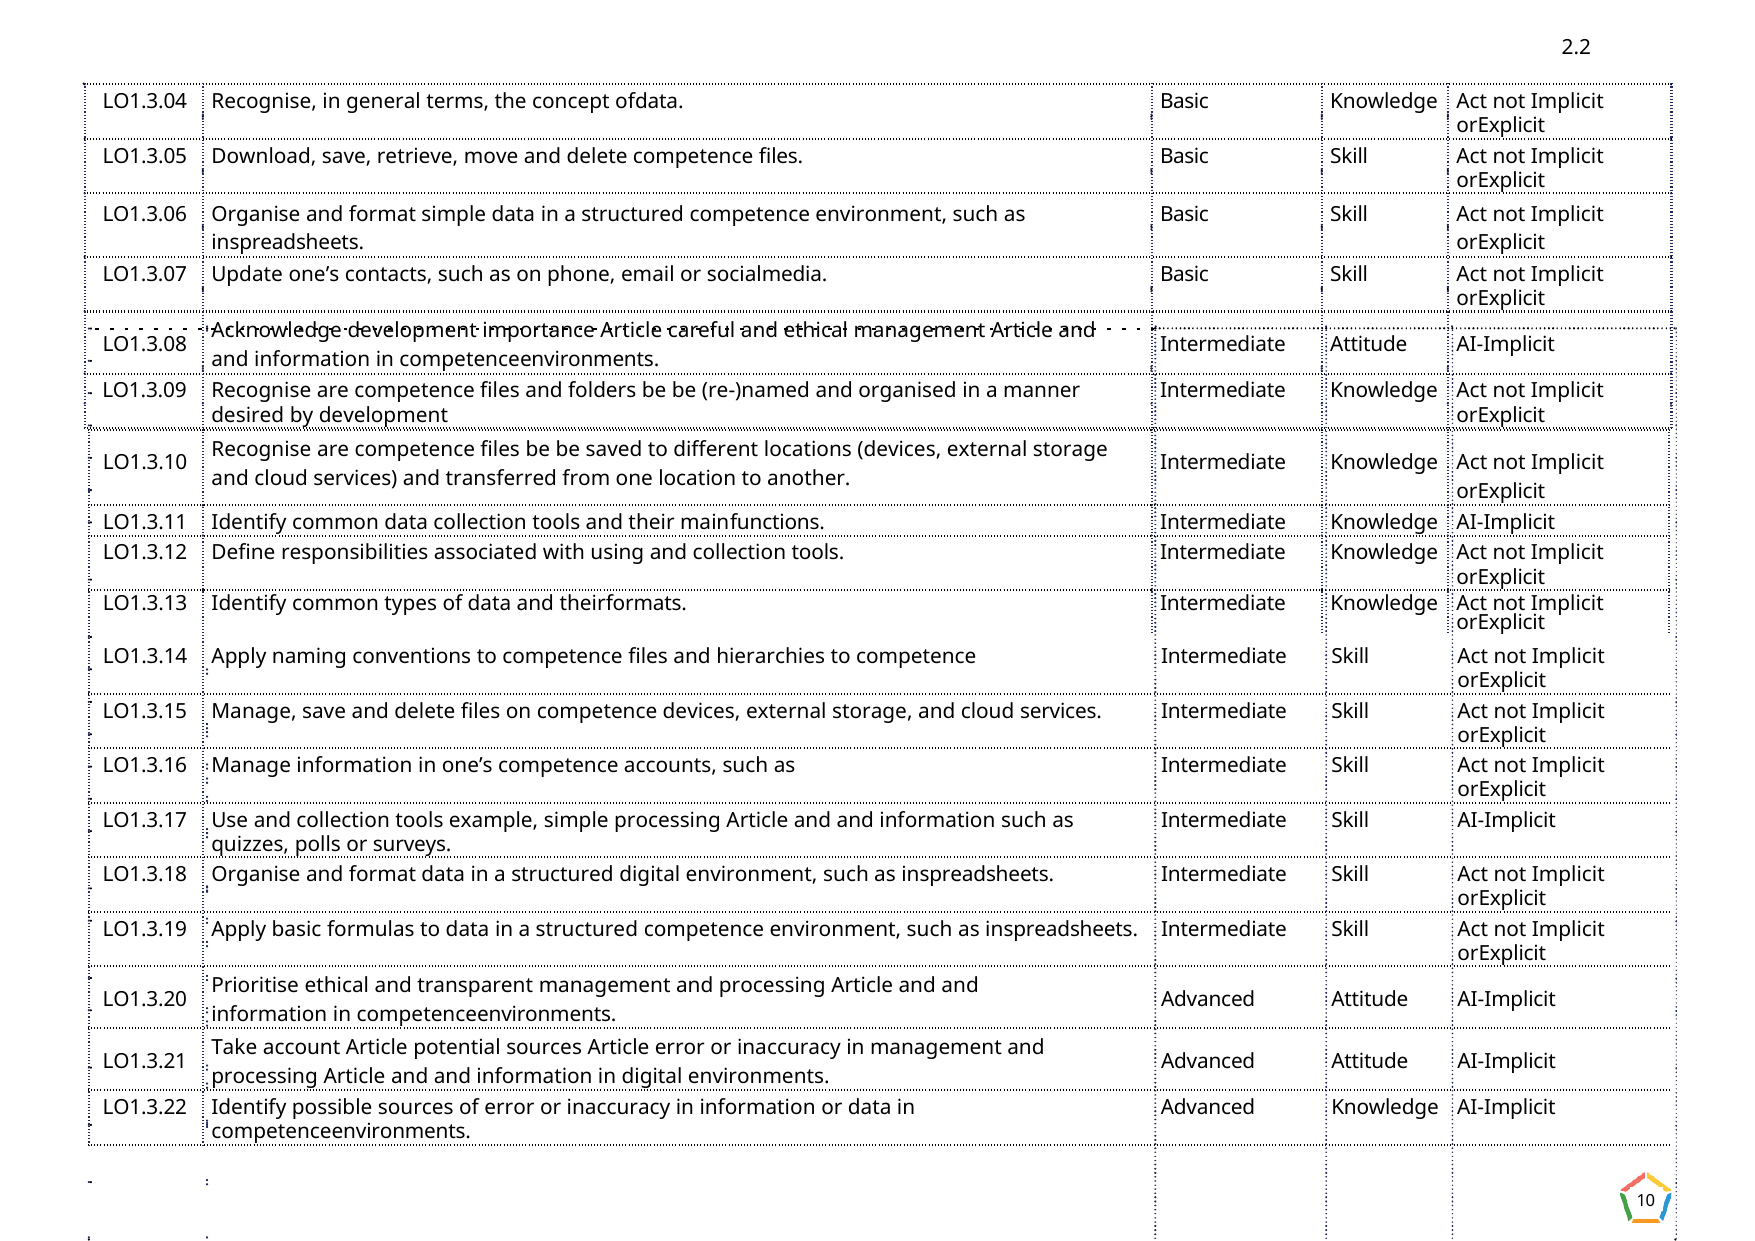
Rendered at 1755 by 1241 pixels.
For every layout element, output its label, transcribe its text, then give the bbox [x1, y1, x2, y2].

table_cell Act not Implicit orExplicit [1448, 192, 1671, 256]
table_cell Knowledge [1322, 83, 1448, 138]
table_cell LO1.3.07 [85, 256, 203, 310]
table_cell AI-Implicit [1448, 802, 1669, 856]
table_cell Basic [1152, 256, 1322, 310]
table_cell Intermediate [1152, 589, 1322, 633]
table_cell Act not Implicit orExplicit [1448, 747, 1669, 802]
table_cell LO1.3.15 [89, 693, 203, 747]
table_cell Intermediate [1152, 747, 1322, 802]
table_cell Skill [1322, 138, 1448, 192]
table_cell Act not Implicit orExplicit [1448, 138, 1671, 192]
table_cell Skill [1322, 693, 1448, 747]
table_cell LO1.3.17 [89, 802, 203, 856]
table_cell AI-Implicit [1448, 1027, 1669, 1089]
table_cell LO1.3.06 [85, 192, 203, 256]
table_header Recognise are competence files be be saved to different locations (devices, external storage and cloud services) and transferred from one location to another. [203, 429, 1152, 504]
table_cell LO1.3.16 [89, 747, 203, 802]
table_cell LO1.3.19 [89, 911, 203, 965]
table_cell Intermediate [1152, 633, 1322, 693]
table_cell Intermediate [1152, 911, 1322, 965]
table_cell Attitude [1322, 1027, 1448, 1089]
table_cell Basic [1152, 192, 1322, 256]
table_cell Acknowledge development importance Article careful and ethical management Article and and information in competenceenvironments. [203, 310, 1152, 372]
table_cell Knowledge [1322, 504, 1448, 534]
table_cell Advanced [1152, 1027, 1322, 1089]
table_cell Skill [1322, 192, 1448, 256]
table_cell Organise and format data in a structured digital environment, such as inspreadsheets. [203, 856, 1152, 911]
table_cell Knowledge [1322, 1089, 1448, 1144]
table_cell LO1.3.22 [89, 1089, 203, 1144]
table_cell Take account Article potential sources Article error or inaccuracy in management and processing Article and and information in digital environments. [203, 1027, 1152, 1089]
table_cell Act not Implicit orExplicit [1448, 633, 1669, 693]
table_cell Use and collection tools example, simple processing Article and and information such as quizzes, polls or surveys. [203, 802, 1152, 856]
table_cell Knowledge [1322, 589, 1448, 633]
table_cell AI-Implicit [1448, 1089, 1669, 1144]
table_cell Intermediate [1152, 535, 1322, 589]
table_header LO1.3.10 [89, 429, 203, 504]
table_cell Apply naming conventions to competence files and hierarchies to competence [203, 633, 1152, 693]
table_cell LO1.3.05 [85, 138, 203, 192]
table_cell Skill [1322, 911, 1448, 965]
table_cell Intermediate [1152, 856, 1322, 911]
table_cell Skill [1322, 856, 1448, 911]
table_cell Act not Implicit orExplicit [1448, 856, 1669, 911]
table_cell Act not Implicit orExplicit [1448, 589, 1669, 633]
table_cell LO1.3.13 [89, 589, 203, 633]
table_cell Identify common data collection tools and their mainfunctions. [203, 504, 1152, 534]
table_cell LO1.3.11 [89, 504, 203, 534]
table_cell Act not Implicit orExplicit [1448, 693, 1669, 747]
table_cell Intermediate [1152, 373, 1322, 427]
table_cell Attitude [1322, 310, 1448, 372]
table_cell Knowledge [1322, 535, 1448, 589]
table_header Knowledge [1322, 429, 1448, 504]
table_cell Manage, save and delete files on competence devices, external storage, and cloud services. [203, 693, 1152, 747]
table_cell Act not Implicit orExplicit [1448, 535, 1669, 589]
table_cell AI-Implicit [1448, 310, 1671, 372]
table_cell Identify possible sources of error or inaccuracy in information or data in competenceenvironments. [203, 1089, 1152, 1144]
table_cell Prioritise ethical and transparent management and processing Article and and information in competenceenvironments. [203, 965, 1152, 1027]
table_header Intermediate [1152, 429, 1322, 504]
table_cell LO1.3.14 [89, 633, 203, 693]
table_header Act not Implicit orExplicit [1448, 429, 1669, 504]
table_cell Update one’s contacts, such as on phone, email or socialmedia. [203, 256, 1152, 310]
table_cell LO1.3.21 [89, 1027, 203, 1089]
table_cell Intermediate [1152, 310, 1322, 372]
table_cell AI-Implicit [1448, 965, 1669, 1027]
table_cell Act not Implicit orExplicit [1448, 373, 1671, 427]
table_cell Attitude [1322, 965, 1448, 1027]
table_cell LO1.3.04 [85, 83, 203, 138]
table_cell Download, save, retrieve, move and delete competence files. [203, 138, 1152, 192]
table_cell Basic [1152, 138, 1322, 192]
table_cell LO1.3.18 [89, 856, 203, 911]
table_cell Act not Implicit orExplicit [1448, 911, 1669, 965]
table_cell Apply basic formulas to data in a structured competence environment, such as inspreadsheets. [203, 911, 1152, 965]
table_cell Manage information in one’s competence accounts, such as [203, 747, 1152, 802]
table_cell Advanced [1152, 965, 1322, 1027]
table_cell Recognise, in general terms, the concept ofdata. [203, 83, 1152, 138]
table_cell Organise and format simple data in a structured competence environment, such as inspreadsheets. [203, 192, 1152, 256]
table_cell Skill [1322, 802, 1448, 856]
table_cell Act not Implicit orExplicit [1448, 256, 1671, 310]
table_cell Skill [1322, 633, 1448, 693]
table_cell LO1.3.09 [85, 373, 203, 427]
table_cell Define responsibilities associated with using and collection tools. [203, 535, 1152, 589]
table_cell Act not Implicit orExplicit [1448, 83, 1671, 138]
table_cell LO1.3.08 [85, 310, 203, 372]
table_cell Advanced [1152, 1089, 1322, 1144]
table_cell AI-Implicit [1448, 504, 1669, 534]
table_cell LO1.3.20 [89, 965, 203, 1027]
table_cell Identify common types of data and theirformats. [203, 589, 1152, 633]
table_cell Intermediate [1152, 504, 1322, 534]
table_cell LO1.3.12 [89, 535, 203, 589]
table_cell Knowledge [1322, 373, 1448, 427]
table_cell Intermediate [1152, 693, 1322, 747]
table_cell Skill [1322, 256, 1448, 310]
table_cell Intermediate [1152, 802, 1322, 856]
table_cell Recognise are competence files and folders be be (re-)named and organised in a manner desired by development [203, 373, 1152, 427]
table_cell Basic [1152, 83, 1322, 138]
table_cell Skill [1322, 747, 1448, 802]
